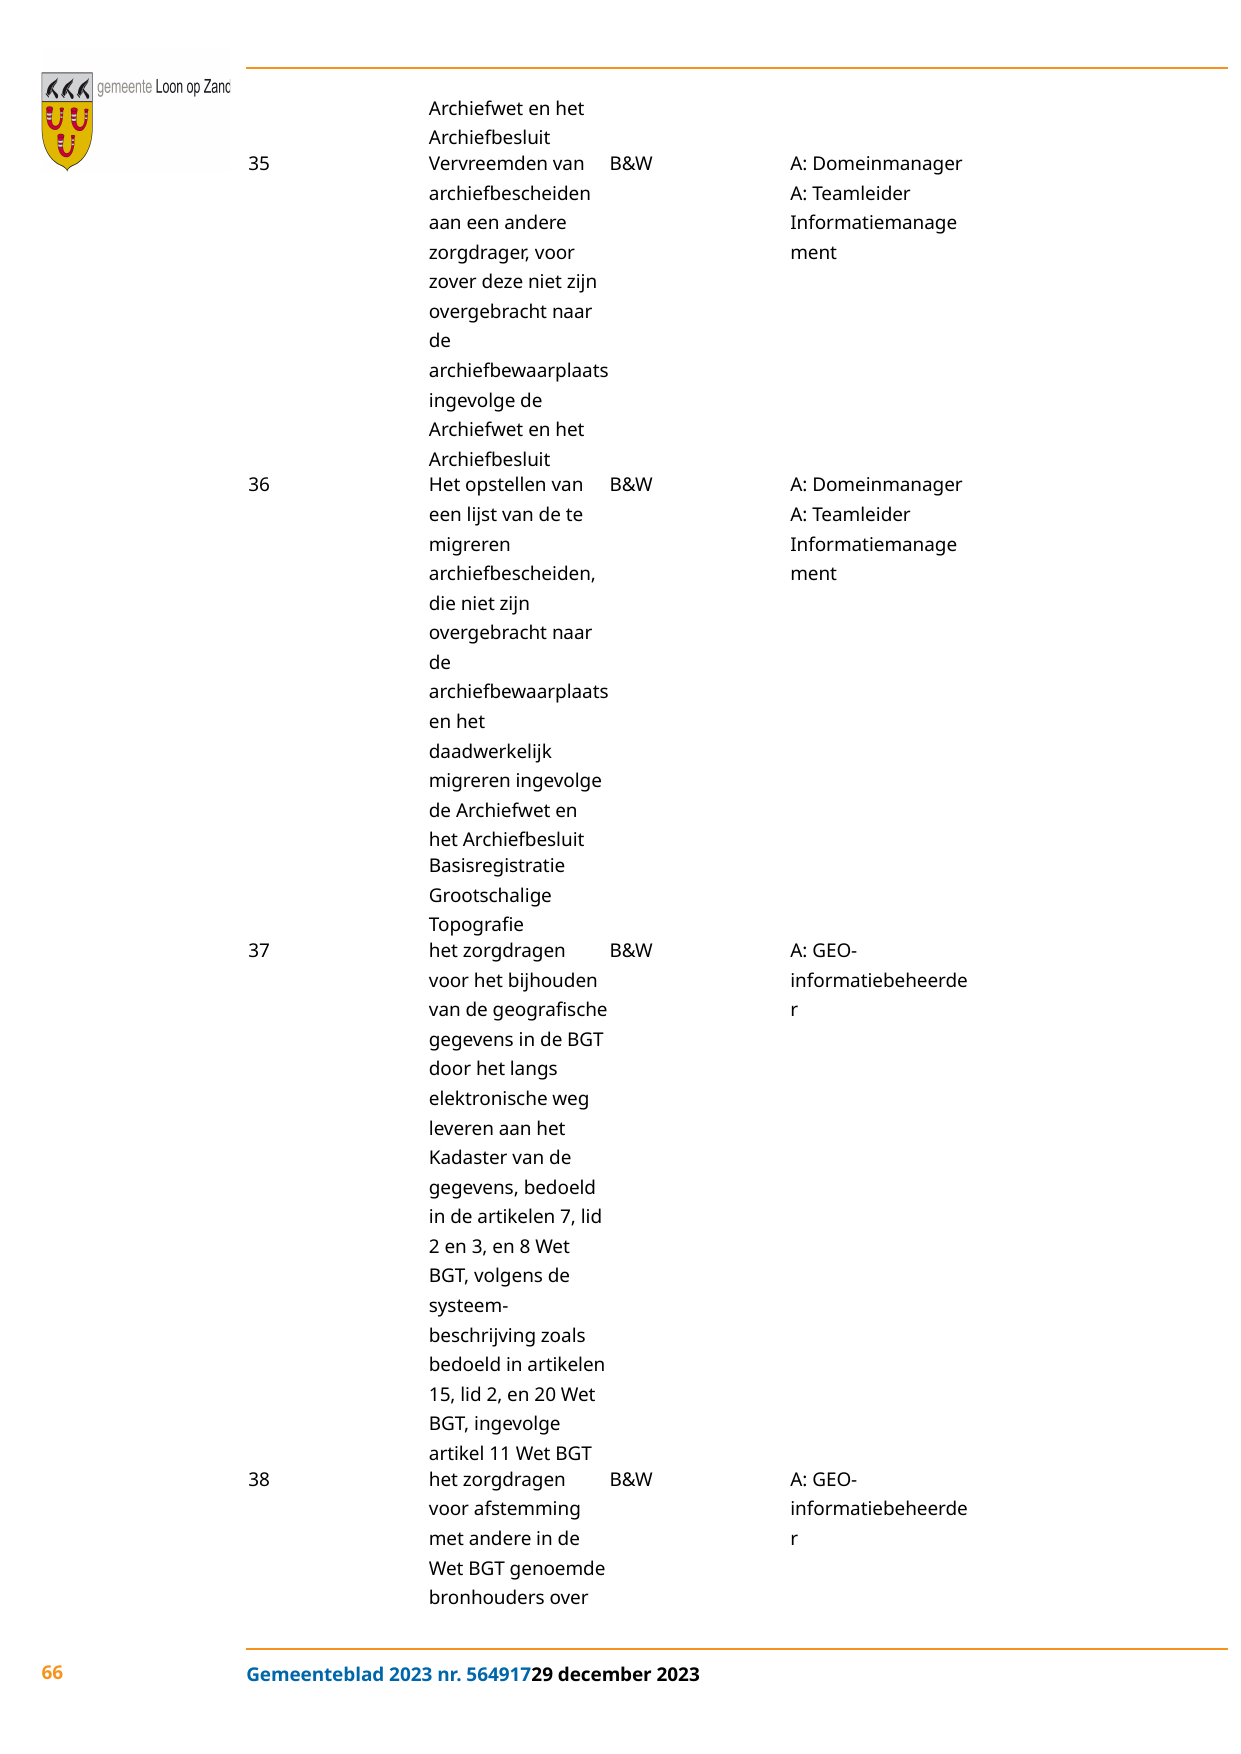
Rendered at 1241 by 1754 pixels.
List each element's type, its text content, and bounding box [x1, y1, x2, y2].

table_cell het zorgdragen voor het bijhouden van de geografische gegevens in de BGT door het langs elektronische weg leveren aan het Kadaster van de gegevens, bedoeld in de artikelen 7, lid 2 en 3, en 8 Wet BGT, volgens de systeem-beschrijving zoals bedoeld in artikelen 15, lid 2, en 20 Wet BGT, ingevolge artikel 11 Wet BGT [429, 937, 609, 1466]
table_cell Archiefwet en het Archiefbesluit [429, 95, 609, 150]
table_cell [971, 937, 1152, 1466]
table_cell [248, 853, 429, 937]
table_cell [790, 853, 971, 937]
table_cell B&W [609, 472, 790, 852]
table_cell [609, 95, 790, 150]
table_cell 37 [248, 937, 429, 1466]
table_cell het zorgdragen voor afstemming met andere in de Wet BGT genoemde bronhouders over [429, 1466, 609, 1610]
table_cell Vervreemden van archiefbescheiden aan een andere zorgdrager, voor zover deze niet zijn overgebracht naar de archiefbewaarplaats ingevolge de Archiefwet en het Archiefbesluit [429, 150, 609, 472]
table_cell A: Domeinmanager A: Teamleider Informatiemanagement [790, 150, 971, 472]
table_cell B&W [609, 1466, 790, 1610]
table_cell [971, 853, 1152, 937]
table_cell [971, 472, 1152, 852]
table_cell [790, 95, 971, 150]
table_cell A: Domeinmanager A: Teamleider Informatiemanagement [790, 472, 971, 852]
table_cell 36 [248, 472, 429, 852]
table_cell 35 [248, 150, 429, 472]
table_cell [609, 853, 790, 937]
table_cell 38 [248, 1466, 429, 1610]
picture [41, 47, 231, 172]
table_cell [971, 95, 1152, 150]
table_cell Het opstellen van een lijst van de te migreren archiefbescheiden, die niet zijn overgebracht naar de archiefbewaarplaats en het daadwerkelijk migreren ingevolge de Archiefwet en het Archiefbesluit [429, 472, 609, 852]
table_cell [971, 150, 1152, 472]
table_cell B&W [609, 937, 790, 1466]
table_cell Basisregistratie Grootschalige Topografie [429, 853, 609, 937]
table_cell A: GEO-informatiebeheerder [790, 1466, 971, 1610]
table_cell A: GEO-informatiebeheerder [790, 937, 971, 1466]
table_cell B&W [609, 150, 790, 472]
table_cell [971, 1466, 1152, 1610]
table_cell [248, 95, 429, 150]
